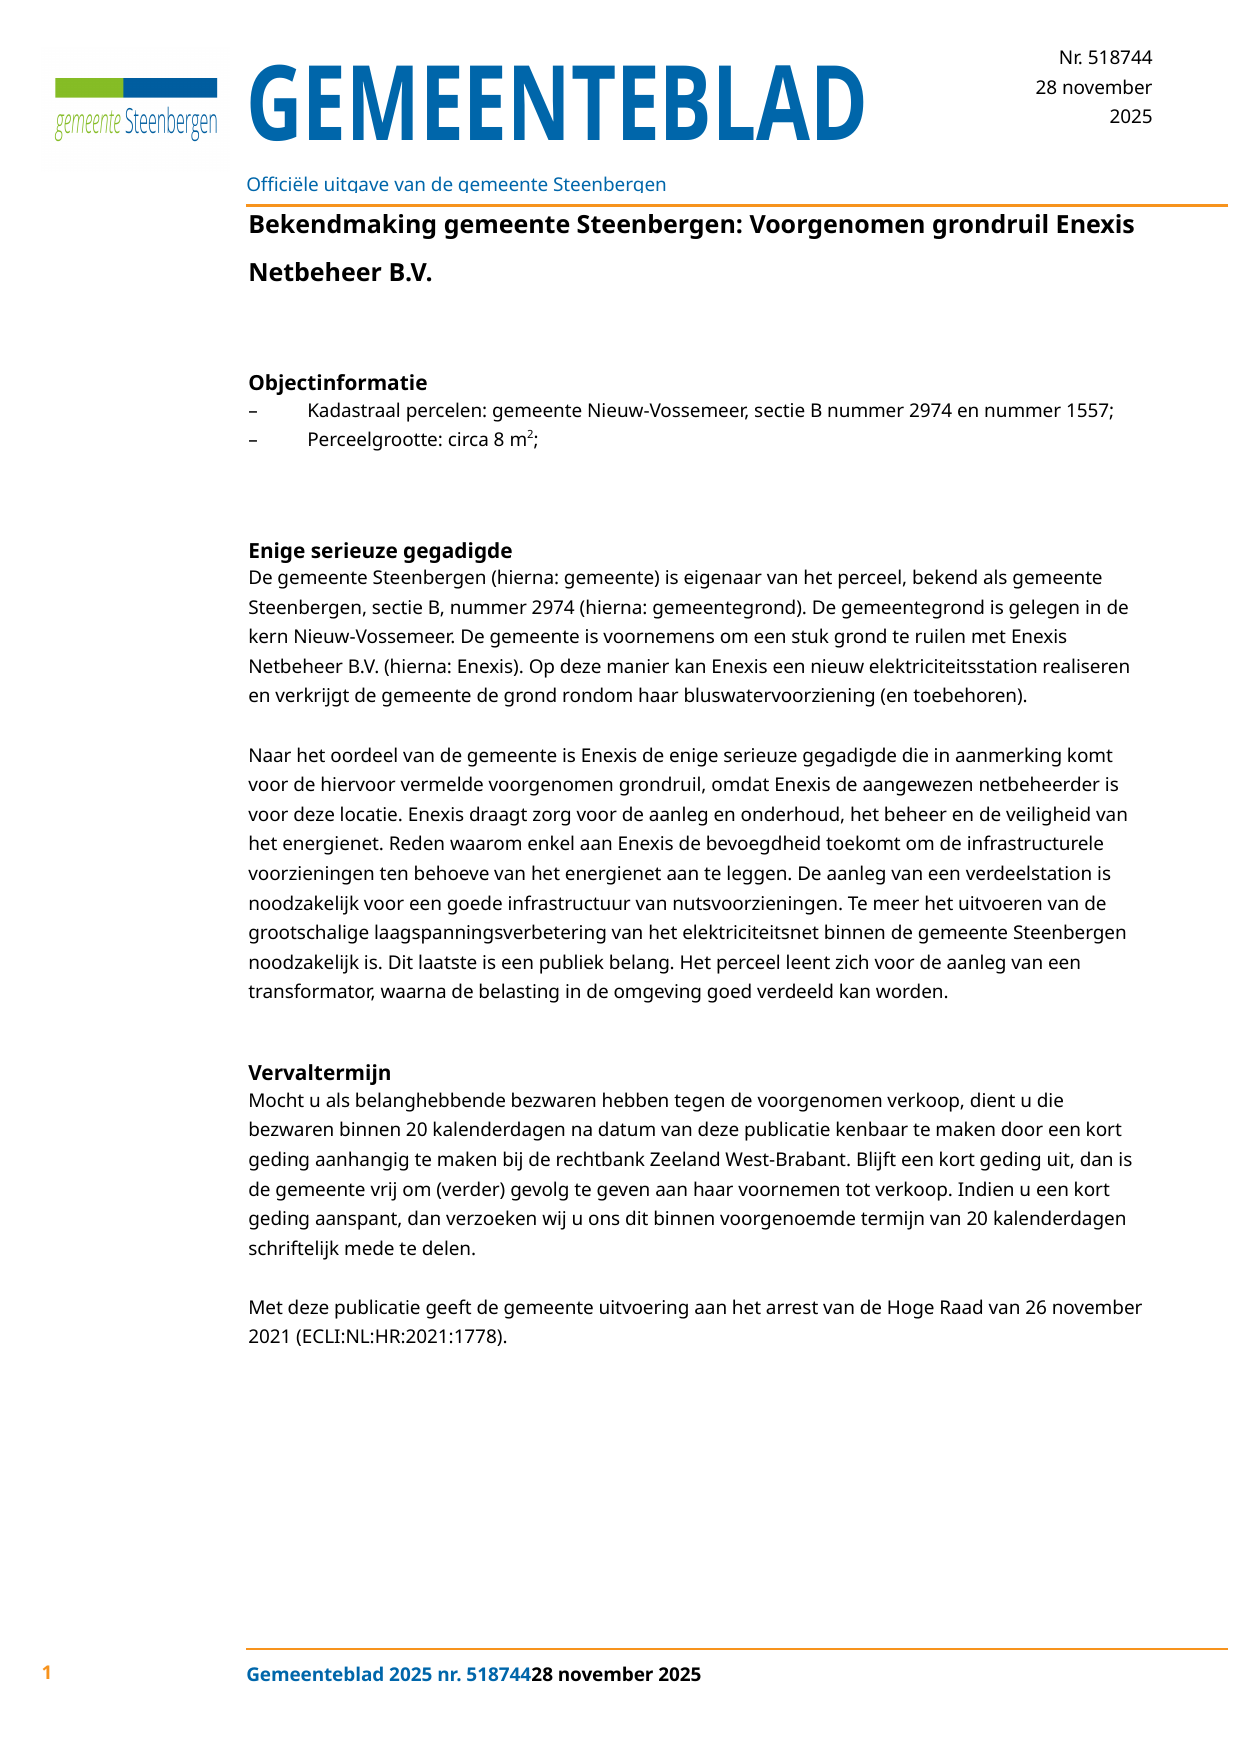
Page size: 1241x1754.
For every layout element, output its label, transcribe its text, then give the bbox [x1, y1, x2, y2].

text Naar het oordeel van de gemeente is Enexis de enige serieuze gegadigde die in aanmerking komt voor de hiervoor vermelde voorgenomen grondruil, omdat Enexis de aangewezen netbeheerder is voor deze locatie. Enexis draagt zorg voor de aanleg en onderhoud, het beheer en de veiligheid van het energienet. Reden waarom enkel aan Enexis de bevoegdheid toekomt om de infrastructurele voorzieningen ten behoeve van het energienet aan te leggen. De aanleg van een verdeelstation is noodzakelijk voor een goede infrastructuur van nutsvoorzieningen. Te meer het uitvoeren van de grootschalige laagspanningsverbetering van het elektriciteitsnet binnen de gemeente Steenbergen noodzakelijk is. Dit laatste is een publiek belang. Het perceel leent zich voor de aanleg van een transformator, waarna de belasting in de omgeving goed verdeeld kan worden. [248, 742, 1152, 1004]
text Vervaltermijn [248, 1058, 1152, 1087]
text Objectinformatie [248, 368, 1152, 397]
text Mocht u als belanghebbende bezwaren hebben tegen de voorgenomen verkoop, dient u die bezwaren binnen 20 kalenderdagen na datum van deze publicatie kenbaar te maken door een kort geding aanhangig te maken bij de rechtbank Zeeland West-Brabant. Blijft een kort geding uit, dan is de gemeente vrij om (verder) gevolg te geven aan haar voornemen tot verkoop. Indien u een kort geding aanspant, dan verzoeken wij u ons dit binnen voorgenoemde termijn van 20 kalenderdagen schriftelijk mede te delen. [248, 1087, 1152, 1261]
picture [41, 47, 231, 172]
text Met deze publicatie geeft de gemeente uitvoering aan het arrest van de Hoge Raad van 26 november 2021 (ECLI:NL:HR:2021:1778). [248, 1294, 1152, 1349]
text Bekendmaking gemeente Steenbergen: Voorgenomen grondruil Enexis Netbeheer B.V. [248, 207, 1152, 288]
text De gemeente Steenbergen (hierna: gemeente) is eigenaar van het perceel, bekend als gemeente Steenbergen, sectie B, nummer 2974 (hierna: gemeentegrond). De gemeentegrond is gelegen in de kern Nieuw-Vossemeer. De gemeente is voornemens om een stuk grond te ruilen met Enexis Netbeheer B.V. (hierna: Enexis). Op deze manier kan Enexis een nieuw elektriciteitsstation realiseren en verkrijgt de gemeente de grond rondom haar bluswatervoorziening (en toebehoren). [248, 564, 1152, 708]
text Enige serieuze gegadigde [248, 536, 1152, 564]
list Kadastraal percelen: gemeente Nieuw-Vossemeer, sectie B nummer 2974 en nummer 1557; [248, 397, 1152, 422]
list Perceelgrootte: circa 8 m2; [248, 426, 1152, 452]
